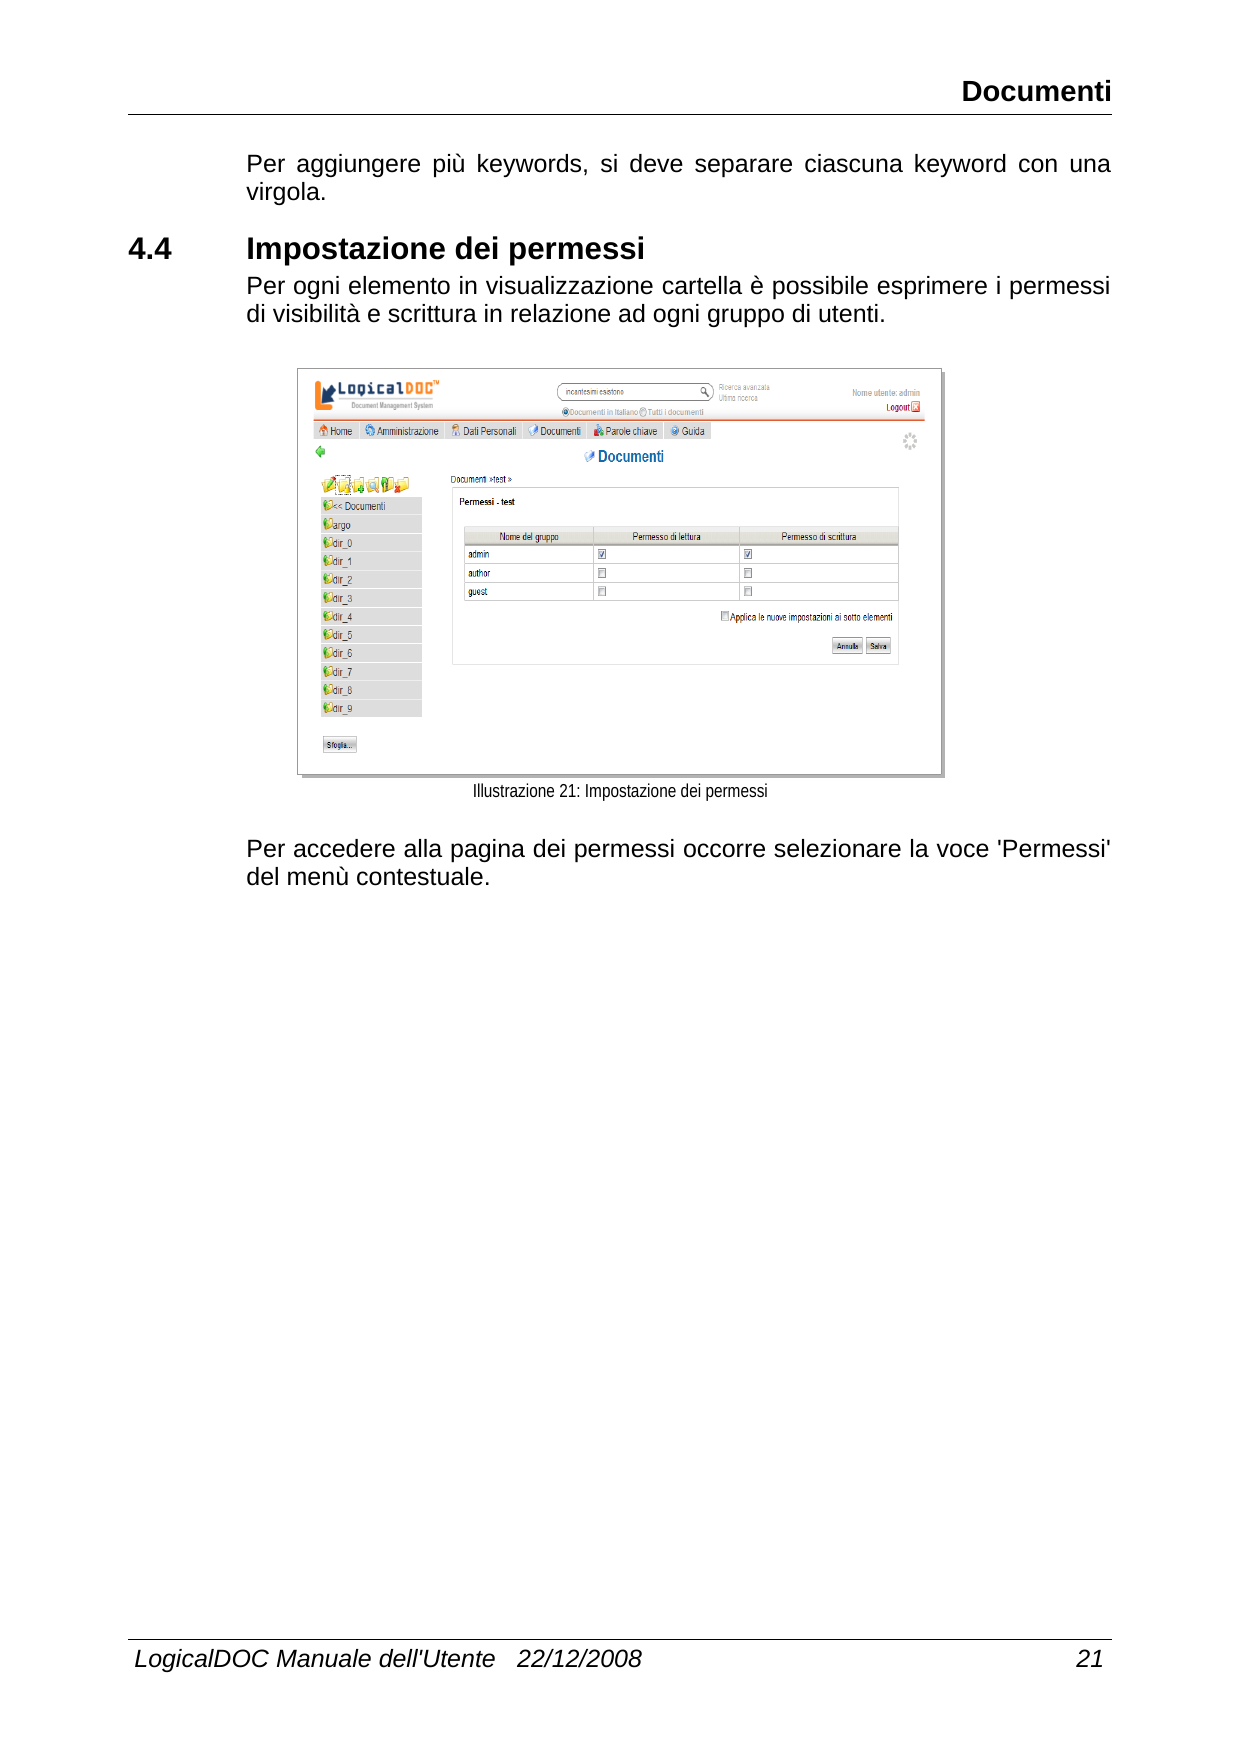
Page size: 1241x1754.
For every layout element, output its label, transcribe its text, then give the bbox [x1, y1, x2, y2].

subtitle Impostazione dei permessi [128, 231, 1112, 266]
text Per accedere alla pagina dei permessi occorre selezionare la voce 'Permessi' del menù contestuale. [246, 328, 1112, 891]
text Illustrazione 21: Impostazione dei permessi [297, 775, 943, 801]
picture [313, 376, 925, 765]
text Per ogni elemento in visualizzazione cartella è possibile esprimere i permessi di visibilità e scrittura in relazione ad ogni gruppo di utenti. [246, 272, 1112, 328]
text Per aggiungere più keywords, si deve separare ciascuna keyword con una virgola. [246, 150, 1112, 206]
